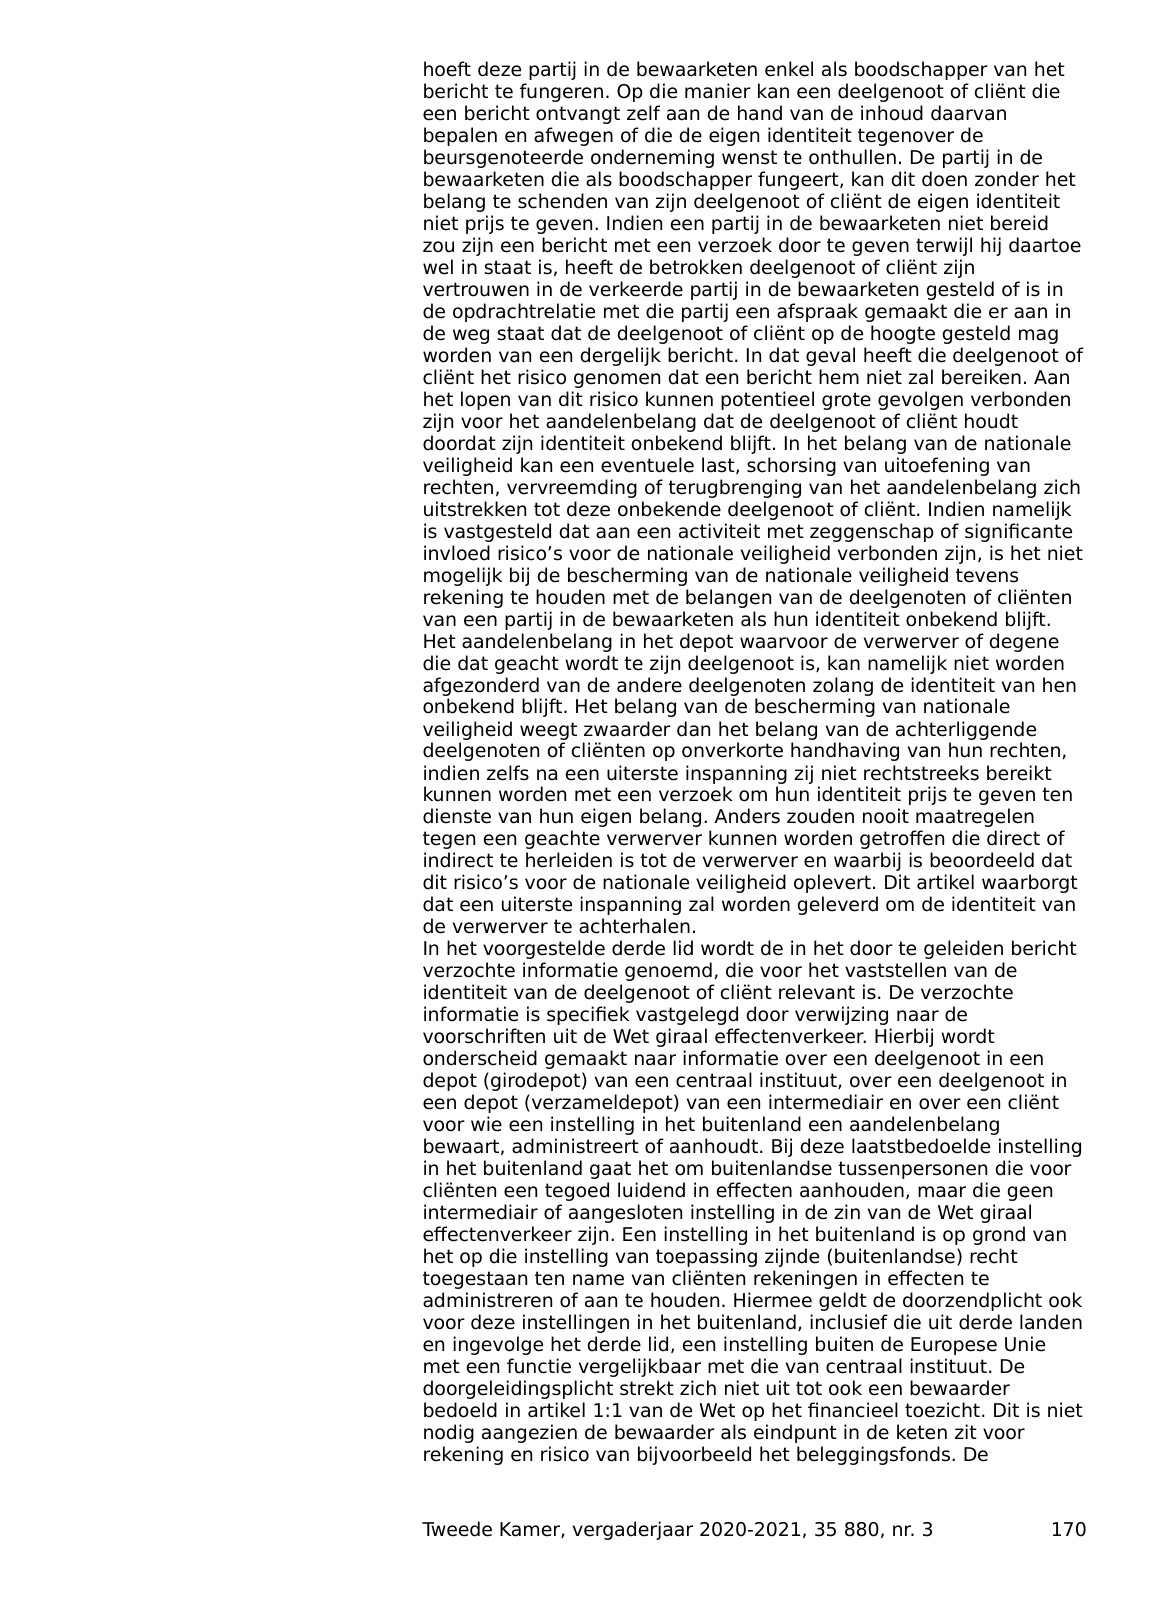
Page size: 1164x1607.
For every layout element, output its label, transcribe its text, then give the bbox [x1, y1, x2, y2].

text hoeft deze partij in de bewaarketen enkel als boodschapper van het bericht te fungeren. Op die manier kan een deelgenoot of cliënt die een bericht ontvangt zelf aan de hand van de inhoud daarvan bepalen en afwegen of die de eigen identiteit tegenover de beursgenoteerde onderneming wenst te onthullen. De partij in de bewaarketen die als boodschapper fungeert, kan dit doen zonder het belang te schenden van zijn deelgenoot of cliënt de eigen identiteit niet prijs te geven. Indien een partij in de bewaarketen niet bereid zou zijn een bericht met een verzoek door te geven terwijl hij daartoe wel in staat is, heeft de betrokken deelgenoot of cliënt zijn vertrouwen in de verkeerde partij in de bewaarketen gesteld of is in de opdrachtrelatie met die partij een afspraak gemaakt die er aan in de weg staat dat de deelgenoot of cliënt op de hoogte gesteld mag worden van een dergelijk bericht. In dat geval heeft die deelgenoot of cliënt het risico genomen dat een bericht hem niet zal bereiken. Aan het lopen van dit risico kunnen potentieel grote gevolgen verbonden zijn voor het aandelenbelang dat de deelgenoot of cliënt houdt doordat zijn identiteit onbekend blijft. In het belang van de nationale veiligheid kan een eventuele last, schorsing van uitoefening van rechten, vervreemding of terugbrenging van het aandelenbelang zich uitstrekken tot deze onbekende deelgenoot of cliënt. Indien namelijk is vastgesteld dat aan een activiteit met zeggenschap of significante invloed risico’s voor de nationale veiligheid verbonden zijn, is het niet mogelijk bij de bescherming van de nationale veiligheid tevens rekening te houden met de belangen van de deelgenoten of cliënten van een partij in de bewaarketen als hun identiteit onbekend blijft. Het aandelenbelang in het depot waarvoor de verwerver of degene die dat geacht wordt te zijn deelgenoot is, kan namelijk niet worden afgezonderd van de andere deelgenoten zolang de identiteit van hen onbekend blijft. Het belang van de bescherming van nationale veiligheid weegt zwaarder dan het belang van de achterliggende deelgenoten of cliënten op onverkorte handhaving van hun rechten, indien zelfs na een uiterste inspanning zij niet rechtstreeks bereikt kunnen worden met een verzoek om hun identiteit prijs te geven ten dienste van hun eigen belang. Anders zouden nooit maatregelen tegen een geachte verwerver kunnen worden getroffen die direct of indirect te herleiden is tot de verwerver en waarbij is beoordeeld dat dit risico’s voor de nationale veiligheid oplevert. Dit artikel waarborgt dat een uiterste inspanning zal worden geleverd om de identiteit van de verwerver te achterhalen. [422, 59, 1087, 938]
text In het voorgestelde derde lid wordt de in het door te geleiden bericht verzochte informatie genoemd, die voor het vaststellen van de identiteit van de deelgenoot of cliënt relevant is. De verzochte informatie is specifiek vastgelegd door verwijzing naar de voorschriften uit de Wet giraal effectenverkeer. Hierbij wordt onderscheid gemaakt naar informatie over een deelgenoot in een depot (girodepot) van een centraal instituut, over een deelgenoot in een depot (verzameldepot) van een intermediair en over een cliënt voor wie een instelling in het buitenland een aandelenbelang bewaart, administreert of aanhoudt. Bij deze laatstbedoelde instelling in het buitenland gaat het om buitenlandse tussenpersonen die voor cliënten een tegoed luidend in effecten aanhouden, maar die geen intermediair of aangesloten instelling in de zin van de Wet giraal effectenverkeer zijn. Een instelling in het buitenland is op grond van het op die instelling van toepassing zijnde (buitenlandse) recht toegestaan ten name van cliënten rekeningen in effecten te administreren of aan te houden. Hiermee geldt de doorzendplicht ook voor deze instellingen in het buitenland, inclusief die uit derde landen en ingevolge het derde lid, een instelling buiten de Europese Unie met een functie vergelijkbaar met die van centraal instituut. De doorgeleidingsplicht strekt zich niet uit tot ook een bewaarder bedoeld in artikel 1:1 van de Wet op het financieel toezicht. Dit is niet nodig aangezien de bewaarder als eindpunt in de keten zit voor rekening en risico van bijvoorbeeld het beleggingsfonds. De [422, 938, 1087, 1466]
